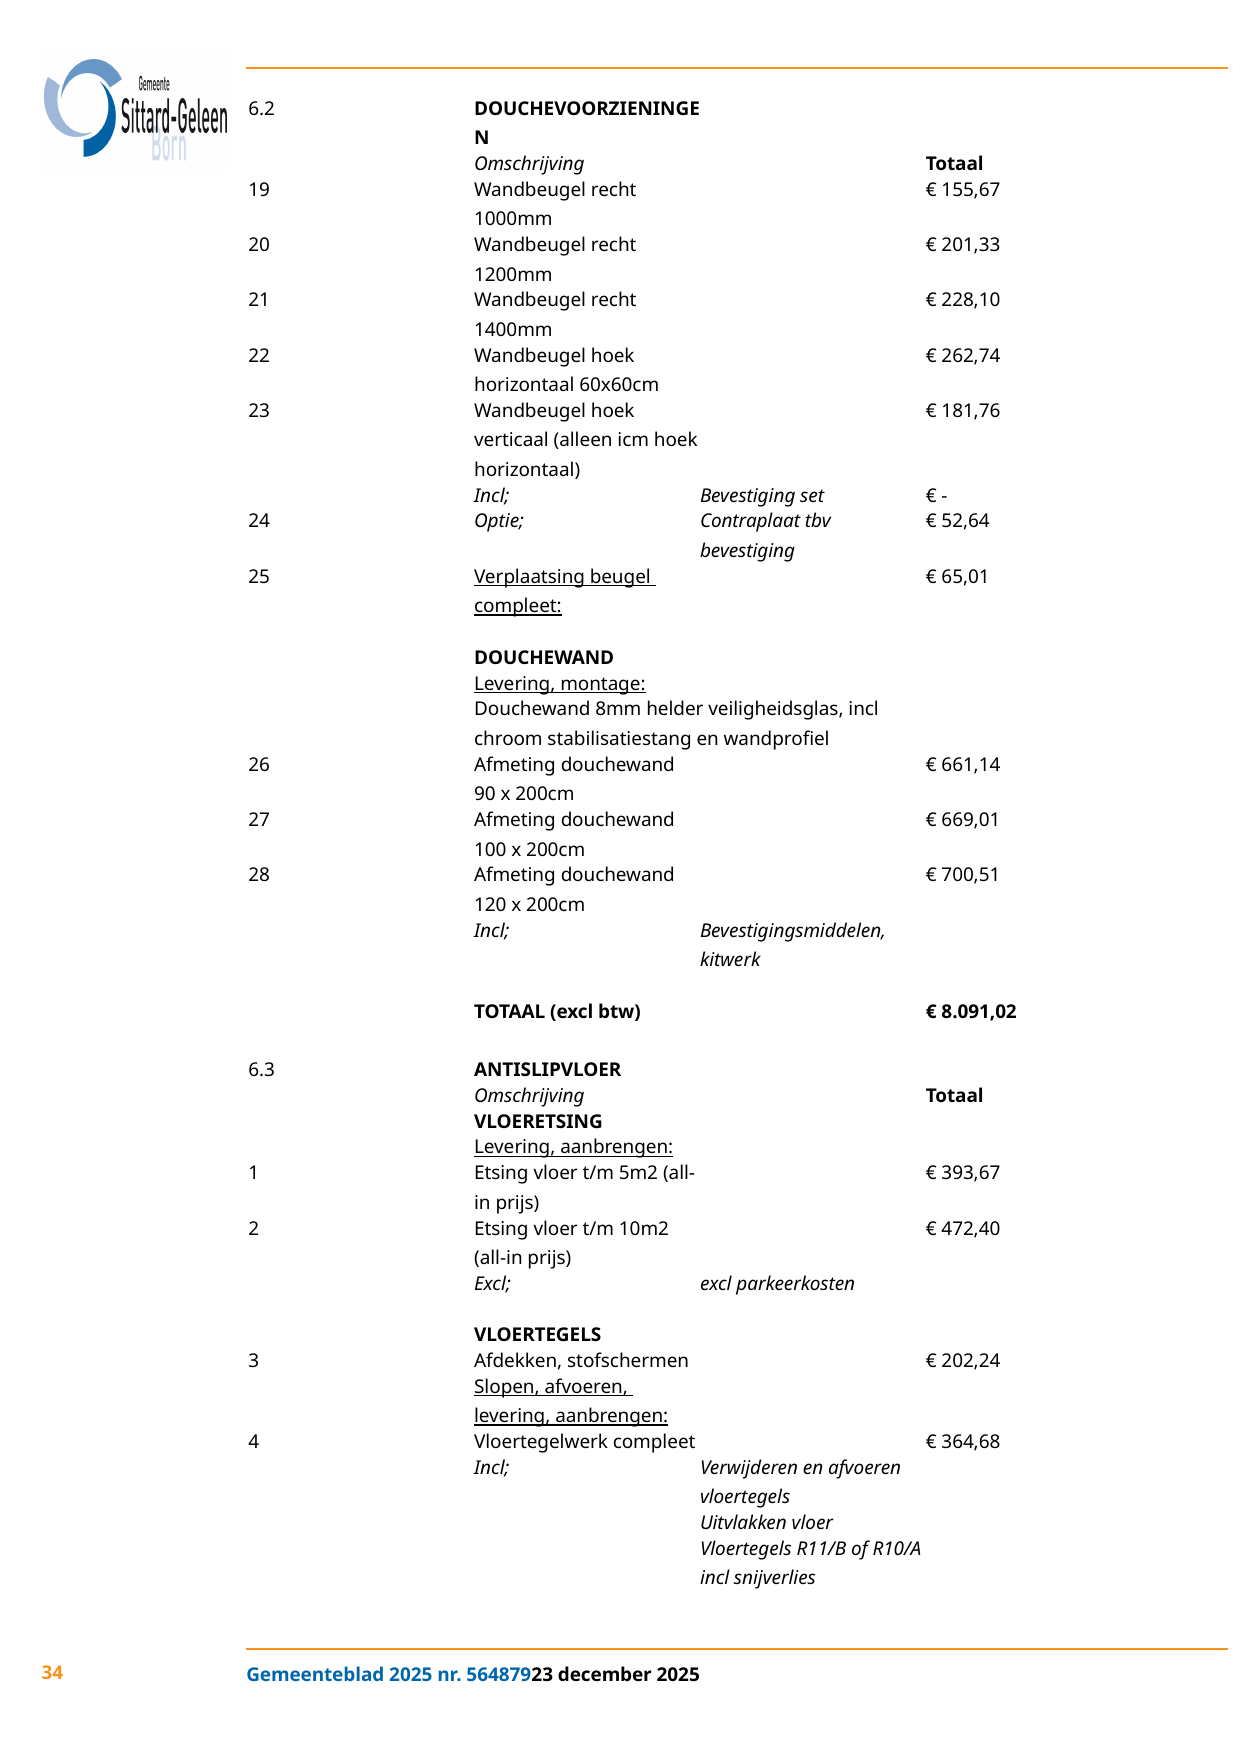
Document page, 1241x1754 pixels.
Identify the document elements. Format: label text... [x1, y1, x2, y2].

table_cell [700, 176, 926, 231]
table_cell € 52,64 [926, 508, 1152, 563]
table_cell € 262,74 [926, 342, 1152, 397]
table_cell [248, 998, 474, 1023]
table_cell Incl; [474, 482, 700, 508]
table_cell VLOERETSING [474, 1108, 700, 1134]
table_cell Optie; [474, 508, 700, 563]
table_cell 2 [248, 1215, 474, 1270]
table_cell [474, 1296, 700, 1321]
table_cell € 393,67 [926, 1159, 1152, 1215]
table_cell 27 [248, 806, 474, 861]
table_cell 21 [248, 286, 474, 342]
table_cell [926, 972, 1152, 998]
table_cell [248, 1454, 474, 1509]
table_cell Afmeting douchewand 120 x 200cm [474, 861, 700, 917]
table_header [700, 1056, 926, 1082]
table_cell [248, 1134, 474, 1159]
table_cell TOTAAL (excl btw) [474, 998, 700, 1023]
table_cell Contraplaat tbv bevestiging [700, 508, 926, 563]
table_cell 4 [248, 1428, 474, 1454]
table_cell [248, 644, 474, 670]
table_cell [926, 1270, 1152, 1296]
table_cell [248, 1321, 474, 1347]
table_cell [700, 1347, 926, 1373]
table_cell [248, 482, 474, 508]
table_cell [248, 1509, 474, 1535]
table_cell 3 [248, 1347, 474, 1373]
table_cell [700, 1428, 926, 1454]
table_cell DOUCHEWAND [474, 644, 700, 670]
table_cell 28 [248, 861, 474, 917]
table_cell [248, 670, 474, 696]
table_cell € 8.091,02 [926, 998, 1152, 1023]
table_cell Douchewand 8mm helder veiligheidsglas, incl chroom stabilisatiestang en wandprofiel [474, 696, 926, 751]
table_cell Bevestiging set [700, 482, 926, 508]
table_cell [700, 972, 926, 998]
table_cell € 669,01 [926, 806, 1152, 861]
table_cell [700, 618, 926, 644]
table_cell [700, 342, 926, 397]
table_cell [248, 696, 474, 751]
table_cell [926, 644, 1152, 670]
table_cell 20 [248, 231, 474, 286]
table_cell [248, 1270, 474, 1296]
table_cell [926, 696, 1152, 751]
table_header [926, 95, 1152, 150]
table_cell [926, 1454, 1152, 1509]
picture [41, 47, 231, 172]
table_header 6.3 [248, 1056, 474, 1082]
table_cell Etsing vloer t/m 10m2 (all-in prijs) [474, 1215, 700, 1270]
table_cell [474, 618, 700, 644]
table_cell [248, 1373, 474, 1428]
table_cell € 472,40 [926, 1215, 1152, 1270]
table_cell [926, 1321, 1152, 1347]
table_cell Excl; [474, 1270, 700, 1296]
table_cell 25 [248, 563, 474, 618]
table_cell [248, 150, 474, 176]
table_cell € 661,14 [926, 751, 1152, 806]
table_cell Afdekken, stofschermen [474, 1347, 700, 1373]
table_cell Levering, aanbrengen: [474, 1134, 700, 1159]
table_cell [926, 1509, 1152, 1535]
table_cell [474, 1535, 700, 1590]
table_cell € - [926, 482, 1152, 508]
table_cell [926, 917, 1152, 972]
table_cell Totaal [926, 1082, 1152, 1108]
table_cell [926, 1108, 1152, 1134]
table_cell [700, 670, 926, 696]
table_cell Wandbeugel recht 1400mm [474, 286, 700, 342]
table_cell Totaal [926, 150, 1152, 176]
table_cell Omschrijving [474, 1082, 926, 1108]
table_cell [474, 972, 700, 998]
table_cell [700, 1321, 926, 1347]
table_cell 22 [248, 342, 474, 397]
table_cell 26 [248, 751, 474, 806]
table_cell Incl; [474, 917, 700, 972]
table_cell [700, 806, 926, 861]
table_header DOUCHEVOORZIENINGEN [474, 95, 700, 150]
table_cell Etsing vloer t/m 5m2 (all-in prijs) [474, 1159, 700, 1215]
table_cell € 700,51 [926, 861, 1152, 917]
table_cell [926, 1134, 1152, 1159]
table_cell Uitvlakken vloer [700, 1509, 926, 1535]
table_cell 1 [248, 1159, 474, 1215]
table_cell [700, 1108, 926, 1134]
table_cell [926, 1296, 1152, 1321]
table_cell [248, 618, 474, 644]
table_cell Vloertegels R11/B of R10/A incl snijverlies [700, 1535, 926, 1590]
table_cell [926, 1373, 1152, 1428]
table_cell [700, 1373, 926, 1428]
table_cell [926, 670, 1152, 696]
table_cell excl parkeerkosten [700, 1270, 926, 1296]
table_cell [248, 1535, 474, 1590]
table_cell [700, 231, 926, 286]
table_cell [926, 1535, 1152, 1590]
table_cell [700, 861, 926, 917]
table_cell Wandbeugel recht 1000mm [474, 176, 700, 231]
table_cell [700, 751, 926, 806]
table_cell VLOERTEGELS [474, 1321, 700, 1347]
table_cell 24 [248, 508, 474, 563]
table_cell [700, 1215, 926, 1270]
table_cell [700, 286, 926, 342]
table_cell Slopen, afvoeren, levering, aanbrengen: [474, 1373, 700, 1428]
table_cell Levering, montage: [474, 670, 700, 696]
table_header 6.2 [248, 95, 474, 150]
table_cell [700, 998, 926, 1023]
table_cell Wandbeugel hoek horizontaal 60x60cm [474, 342, 700, 397]
table_cell Omschrijving [474, 150, 926, 176]
table_cell [248, 1108, 474, 1134]
table_cell 23 [248, 397, 474, 482]
table_cell [700, 563, 926, 618]
table_cell € 181,76 [926, 397, 1152, 482]
table_cell Vloertegelwerk compleet [474, 1428, 700, 1454]
table_cell [700, 1159, 926, 1215]
table_cell [248, 972, 474, 998]
table_cell € 228,10 [926, 286, 1152, 342]
table_cell Incl; [474, 1454, 700, 1509]
table_cell Afmeting douchewand 100 x 200cm [474, 806, 700, 861]
table_cell Afmeting douchewand 90 x 200cm [474, 751, 700, 806]
table_header ANTISLIPVLOER [474, 1056, 700, 1082]
table_header [926, 1056, 1152, 1082]
table_cell Wandbeugel recht 1200mm [474, 231, 700, 286]
table_header [700, 95, 926, 150]
table_cell [700, 397, 926, 482]
table_cell Verplaatsing beugel compleet: [474, 563, 700, 618]
table_cell [248, 1296, 474, 1321]
table_cell € 202,24 [926, 1347, 1152, 1373]
table_cell [248, 1082, 474, 1108]
table_cell [700, 1134, 926, 1159]
table_cell € 65,01 [926, 563, 1152, 618]
table_cell Bevestigingsmiddelen, kitwerk [700, 917, 926, 972]
table_cell [700, 644, 926, 670]
table_cell Wandbeugel hoek verticaal (alleen icm hoek horizontaal) [474, 397, 700, 482]
table_cell [248, 917, 474, 972]
table_cell [474, 1509, 700, 1535]
table_cell 19 [248, 176, 474, 231]
table_cell € 364,68 [926, 1428, 1152, 1454]
table_cell € 201,33 [926, 231, 1152, 286]
table_cell € 155,67 [926, 176, 1152, 231]
table_cell Verwijderen en afvoeren vloertegels [700, 1454, 926, 1509]
table_cell [700, 1296, 926, 1321]
table_cell [926, 618, 1152, 644]
